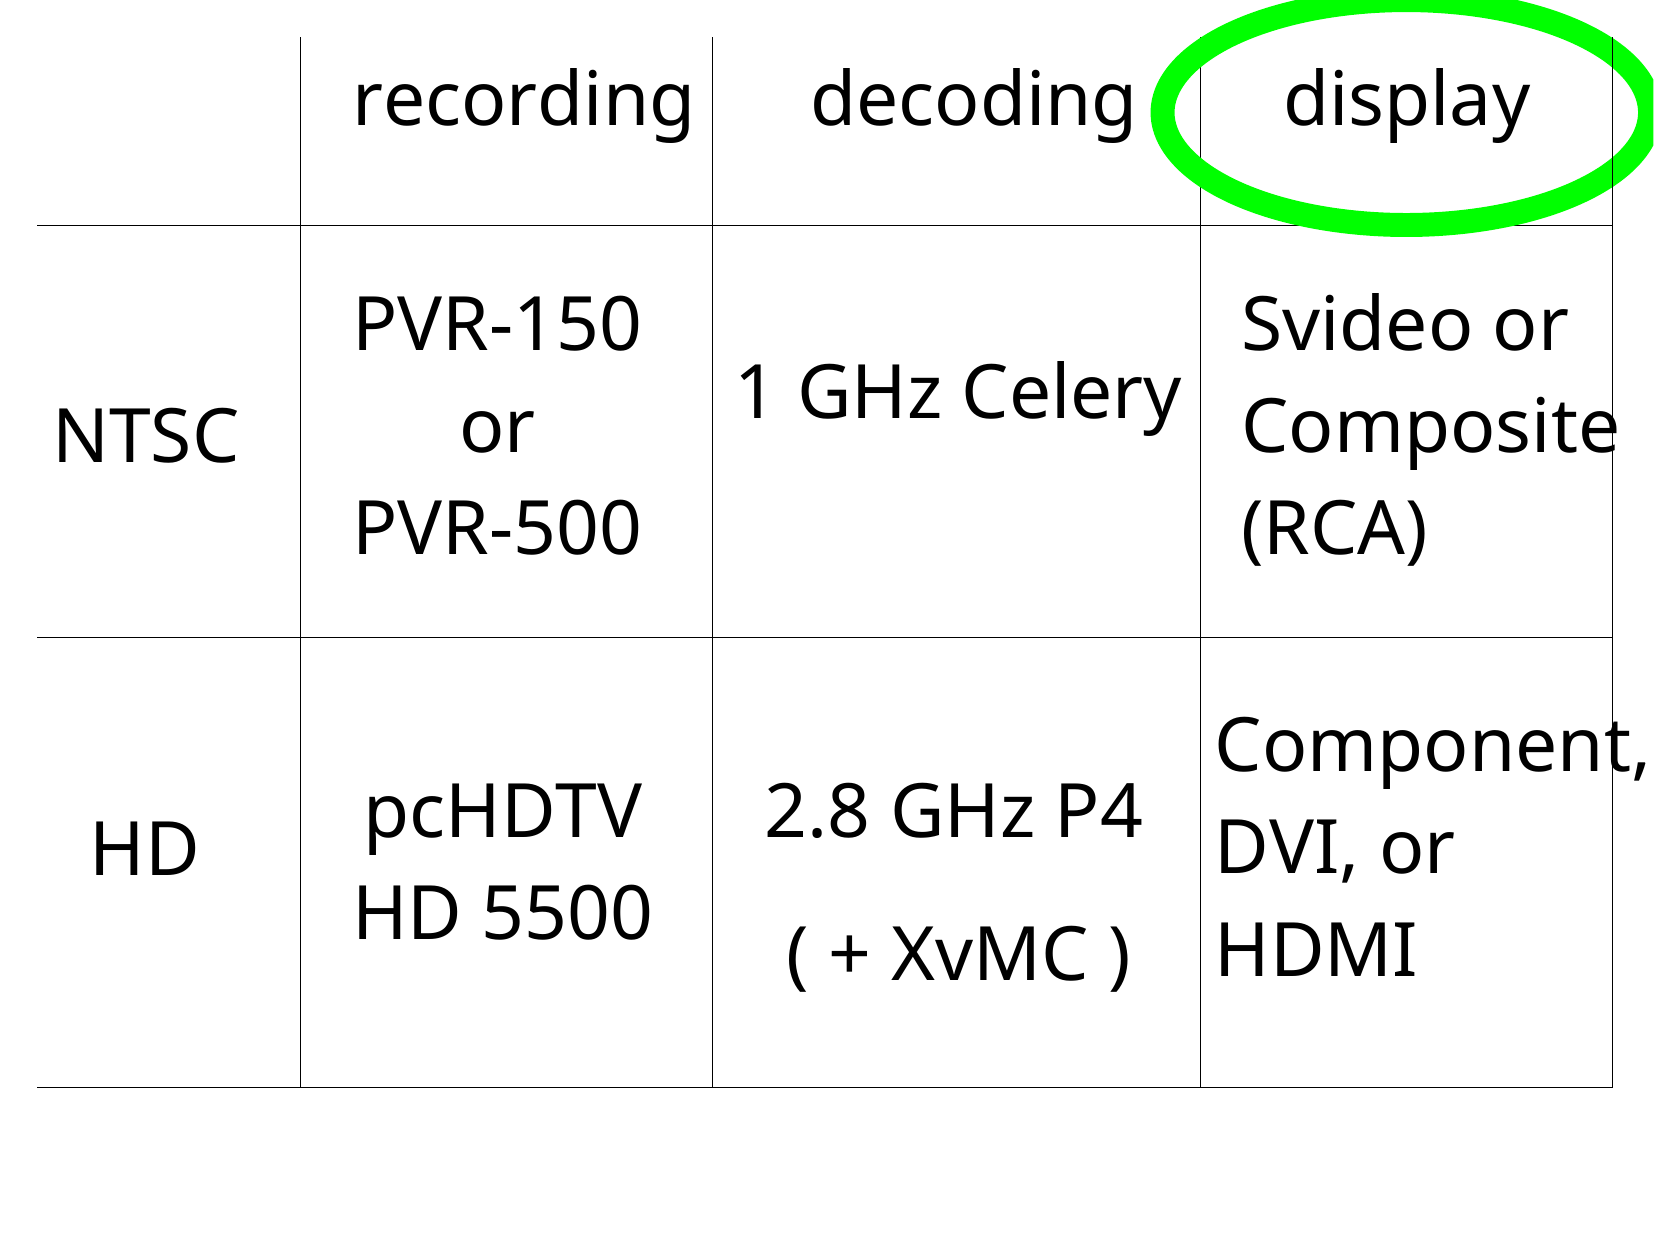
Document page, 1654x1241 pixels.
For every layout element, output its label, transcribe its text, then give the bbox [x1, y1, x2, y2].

text_box display [1268, 37, 1529, 142]
text_box ( + XvMC ) [772, 893, 1141, 997]
text_box 1 GHz Celery [720, 330, 1158, 435]
text_box 2.8 GHz P4 [750, 750, 1135, 854]
text_box HD [75, 787, 201, 892]
text_box NTSC [37, 375, 236, 479]
text_box PVR-150 or PVR-500 [337, 262, 660, 545]
text_box Svideo or Composite (RCA) [1226, 262, 1595, 545]
text_box decoding [795, 37, 1124, 142]
text_box recording [337, 37, 740, 142]
text_box pcHDTV HD 5500 [337, 750, 647, 943]
text_box Component, DVI, or HDMI [1200, 684, 1617, 966]
